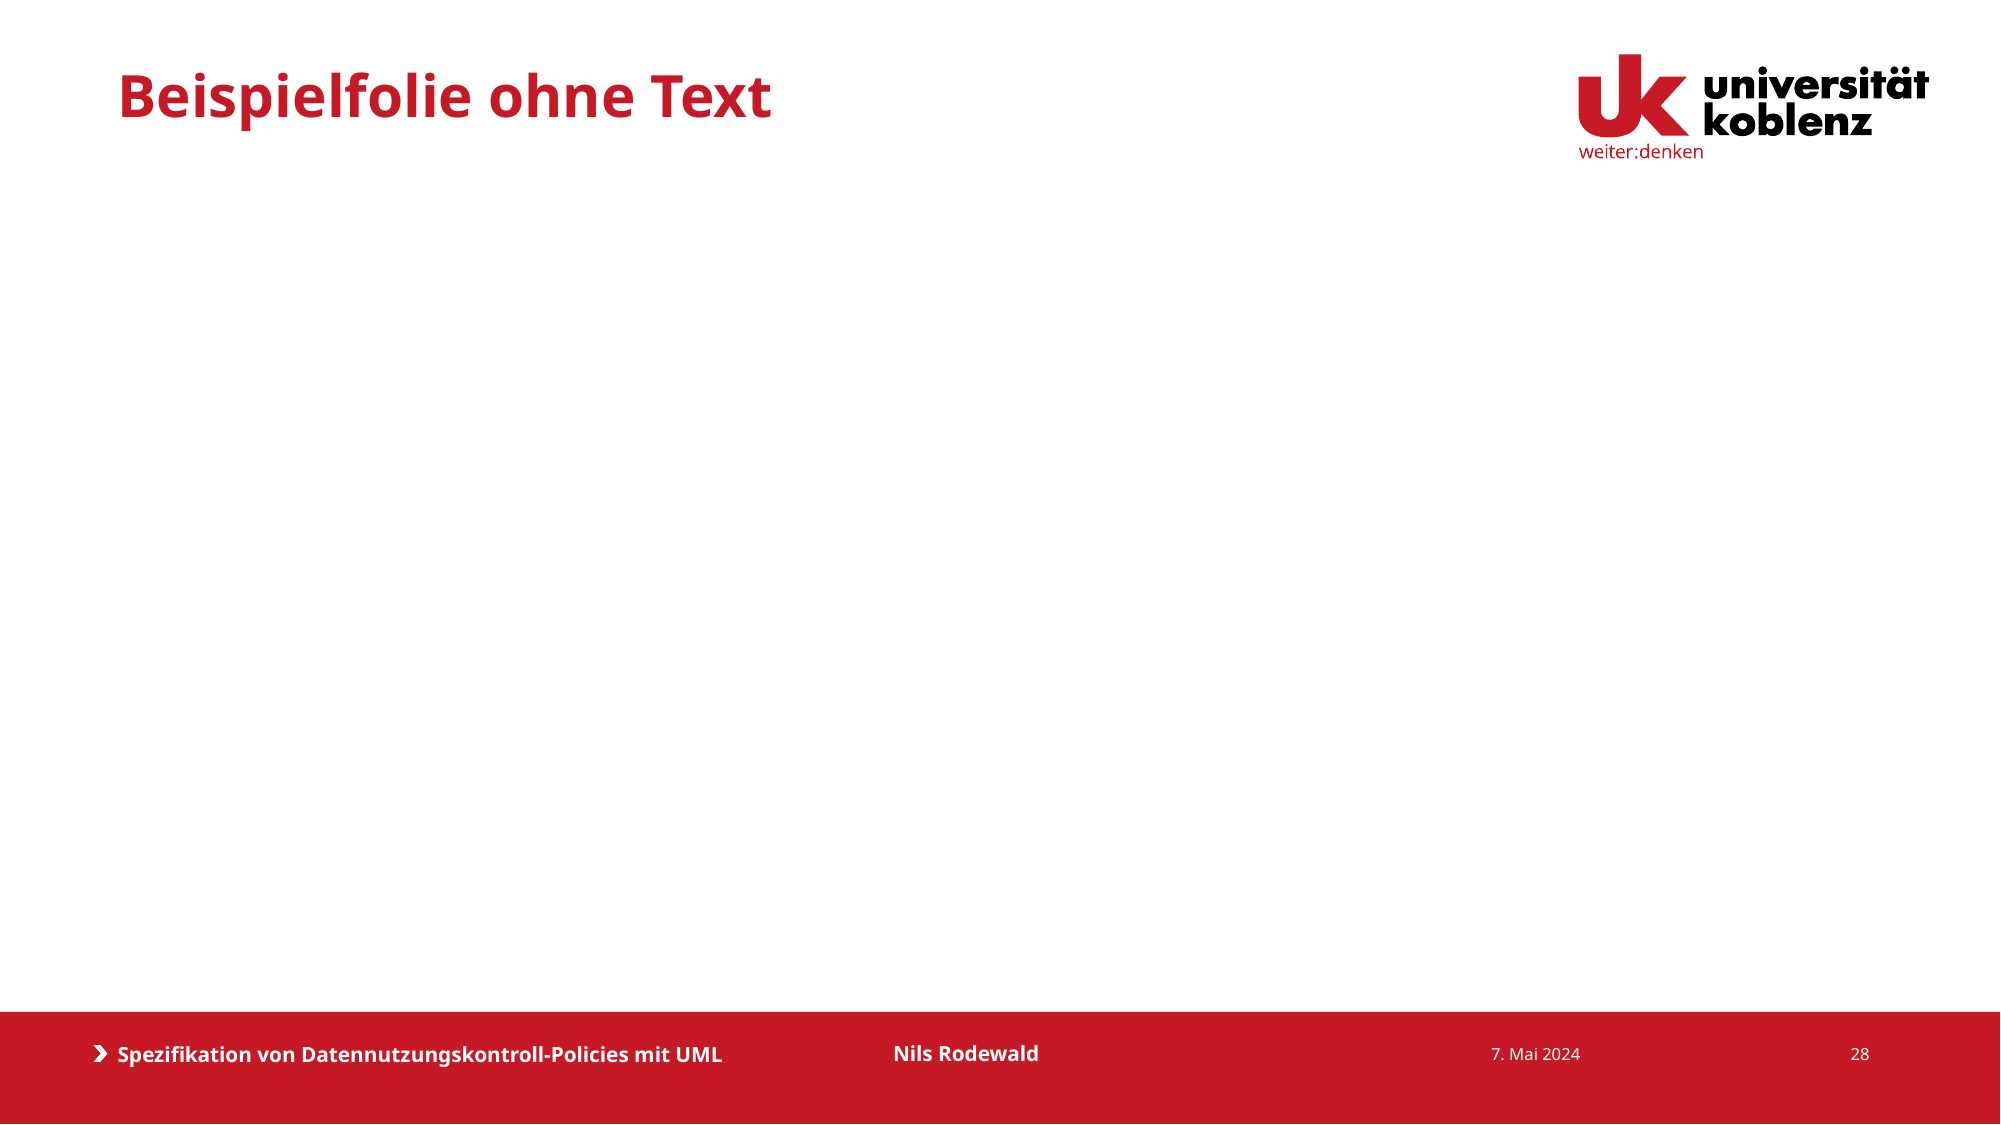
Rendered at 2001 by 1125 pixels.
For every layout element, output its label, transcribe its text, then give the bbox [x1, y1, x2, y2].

title Beispielfolie ohne Text [102, 59, 1828, 142]
